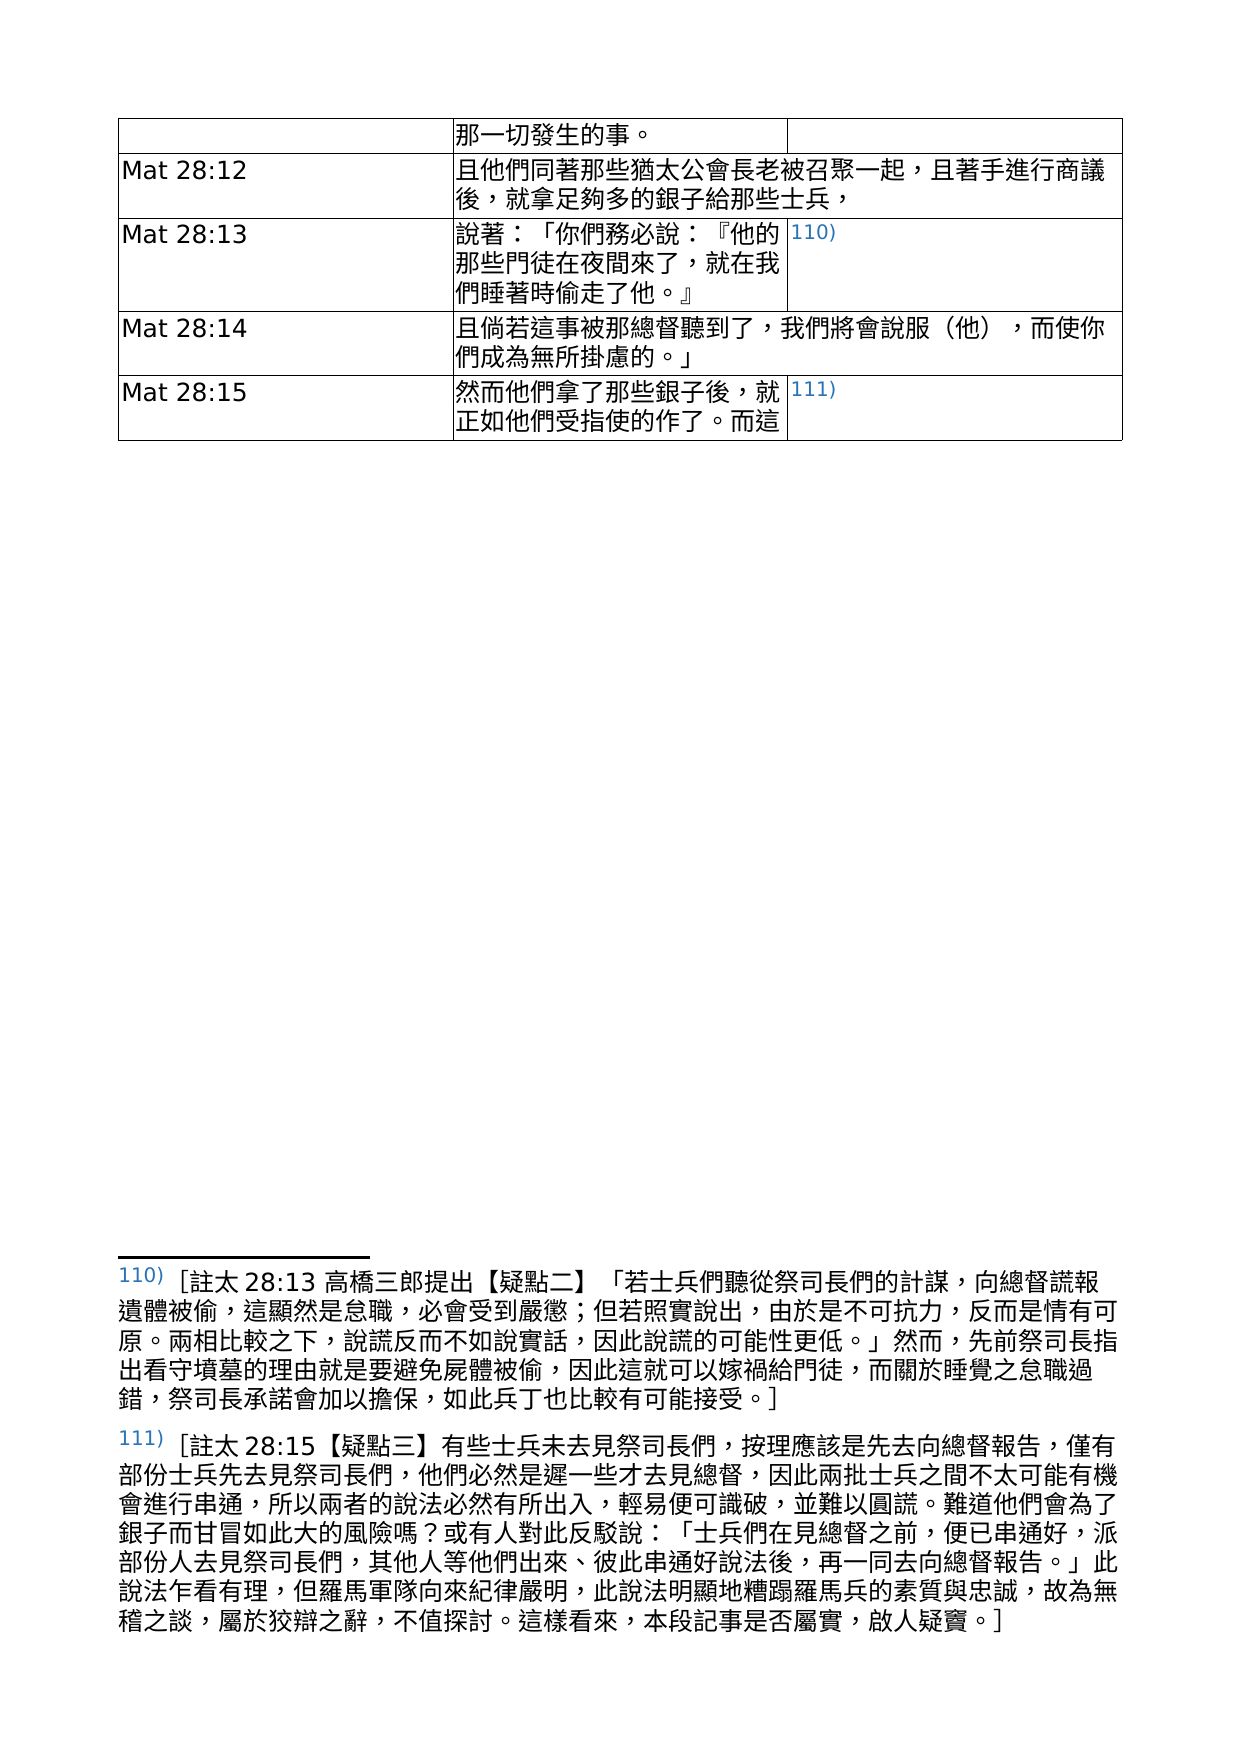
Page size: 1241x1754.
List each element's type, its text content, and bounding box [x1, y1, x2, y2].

table_cell Mat 28:12 [119, 154, 453, 217]
table_cell 然而他們拿了那些銀子後，就正如他們受指使的作了。而這 [454, 376, 787, 439]
table_cell Mat 28:14 [119, 312, 453, 375]
table_cell 說著：「你們務必說：『他的那些門徒在夜間來了，就在我們睡著時偷走了他。』 [454, 219, 787, 311]
table_cell [788, 376, 1122, 439]
table_cell Mat 28:13 [119, 219, 453, 311]
table_cell [788, 219, 1122, 311]
table_cell 且他們同著那些猶太公會長老被召聚一起，且著手進行商議後，就拿足夠多的銀子給那些士兵， [454, 154, 1122, 217]
table_cell Mat 28:15 [119, 376, 453, 439]
table_cell 那一切發生的事。 [454, 119, 787, 153]
table_cell [788, 119, 1122, 153]
table_cell 且倘若這事被那總督聽到了，我們將會說服（他），而使你們成為無所掛慮的。」 [454, 312, 1122, 375]
table_cell [119, 119, 453, 153]
